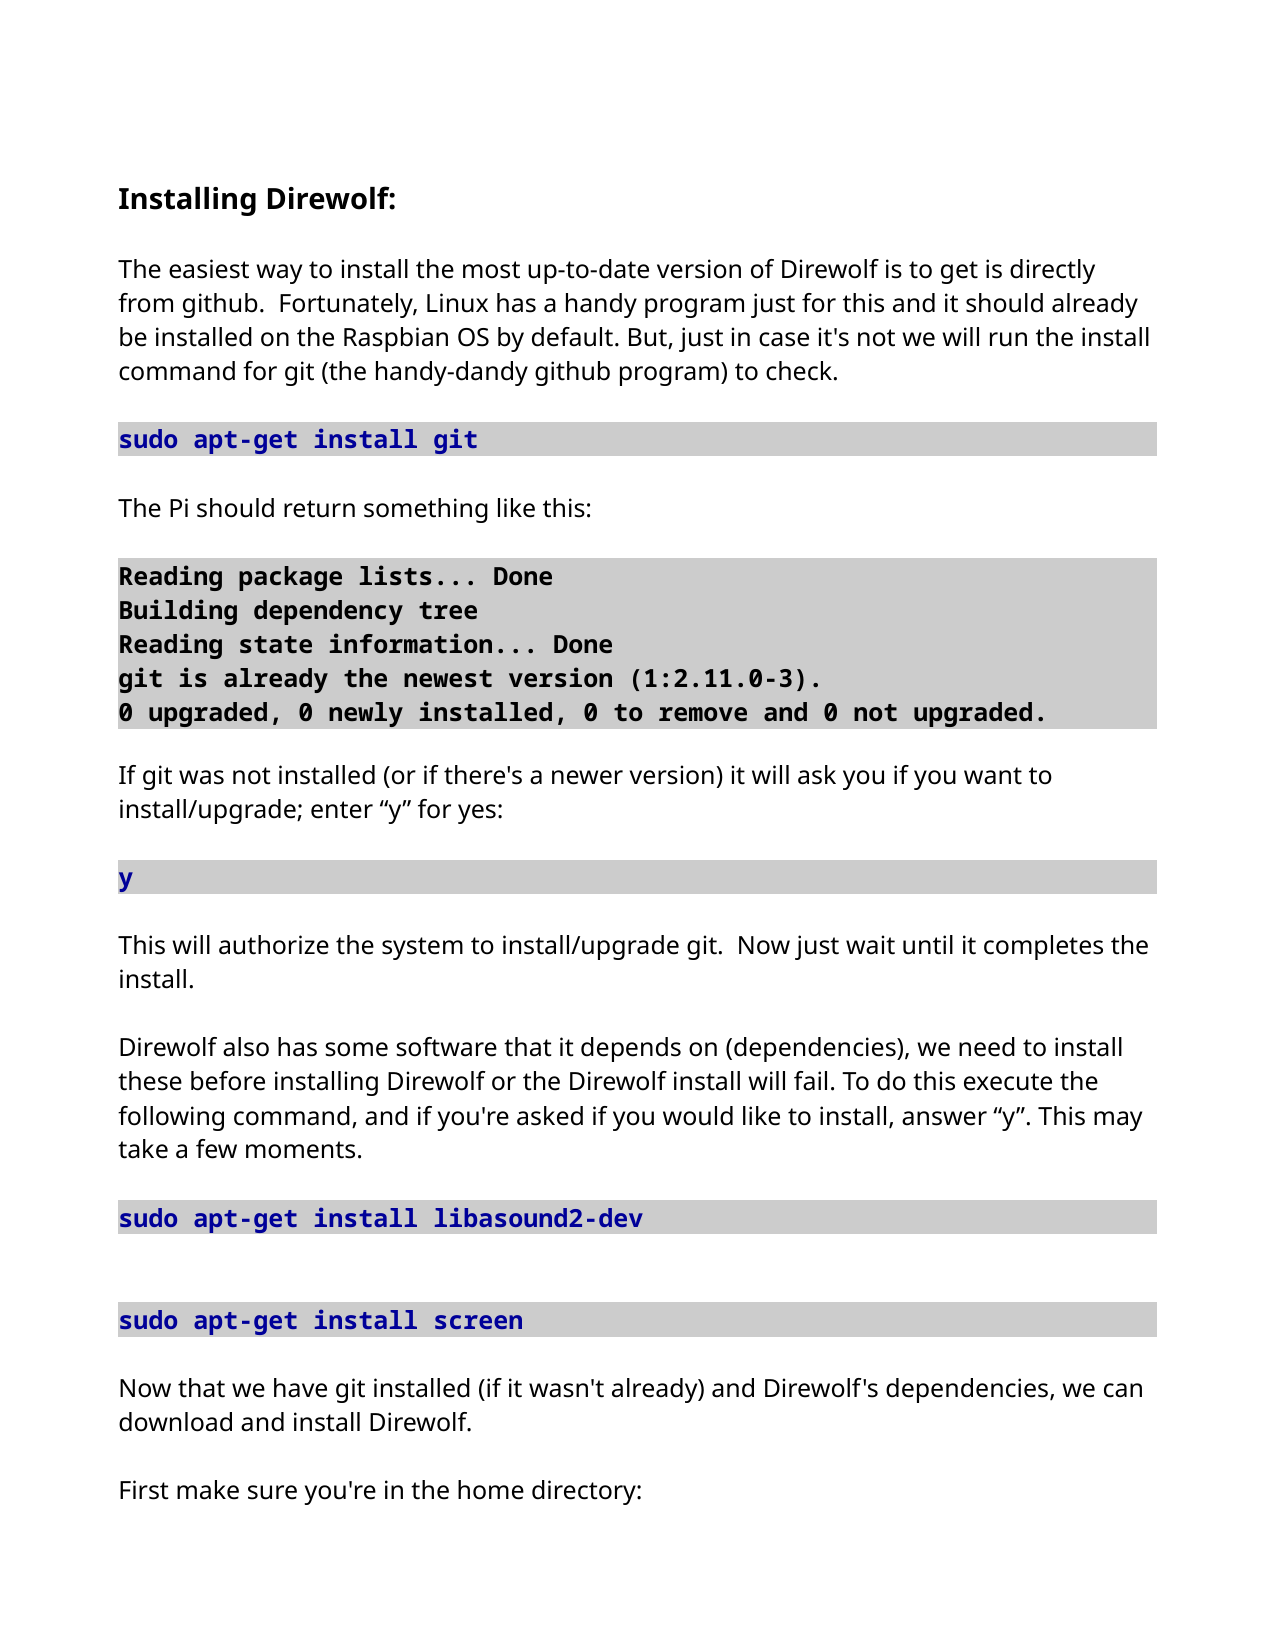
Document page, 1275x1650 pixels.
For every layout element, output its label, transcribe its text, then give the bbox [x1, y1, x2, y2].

text First make sure you're in the home directory: [118, 1473, 1157, 1507]
text Installing Direwolf: [118, 178, 1157, 218]
text Reading package lists... Done [118, 558, 1157, 592]
text sudo apt-get install git [118, 422, 1157, 456]
text Building dependency tree [118, 592, 1157, 627]
text The easiest way to install the most up-to-date version of Direwolf is to get is directly from github. Fortunately, Linux has a handy program just for this and it should already be installed on the Raspbian OS by default. But, just in case it's not we will run the install command for git (the handy-dandy github program) to check. [118, 252, 1157, 388]
text git is already the newest version (1:2.11.0-3). [118, 661, 1157, 695]
text y [118, 860, 1157, 894]
text If git was not installed (or if there's a newer version) it will ask you if you want to install/upgrade; enter “y” for yes: [118, 757, 1157, 826]
text 0 upgraded, 0 newly installed, 0 to remove and 0 not upgraded. [118, 695, 1157, 729]
text Direwolf also has some software that it depends on (dependencies), we need to install these before installing Direwolf or the Direwolf install will fail. To do this execute the following command, and if you're asked if you would like to install, answer “y”. This may take a few moments. [118, 1030, 1157, 1166]
text sudo apt-get install libasound2-dev [118, 1200, 1157, 1234]
text Reading state information... Done [118, 627, 1157, 661]
text Now that we have git installed (if it wasn't already) and Direwolf's dependencies, we can download and install Direwolf. [118, 1371, 1157, 1439]
text The Pi should return something like this: [118, 490, 1157, 524]
text sudo apt-get install screen [118, 1302, 1157, 1337]
text This will authorize the system to install/upgrade git. Now just wait until it completes the install. [118, 928, 1157, 996]
